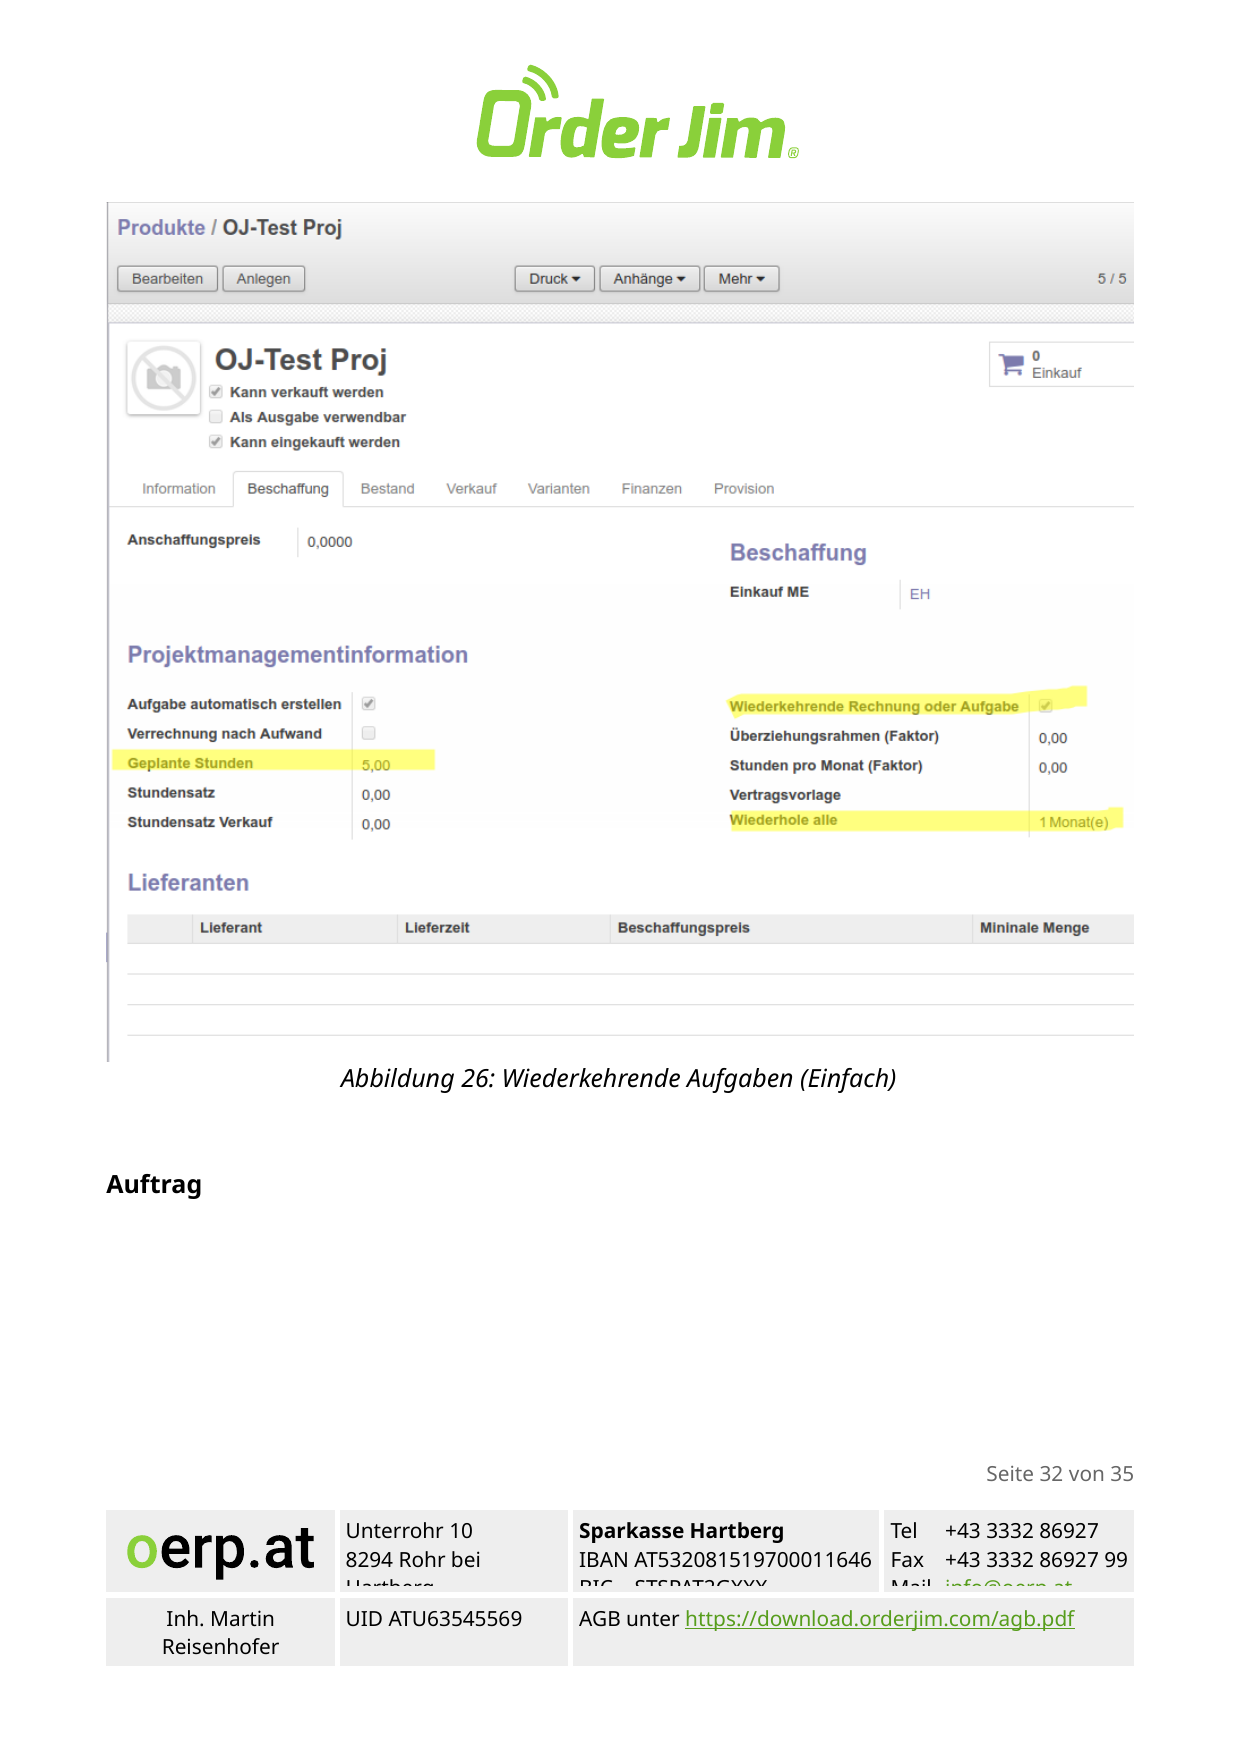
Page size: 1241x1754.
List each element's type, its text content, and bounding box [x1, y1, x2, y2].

text Abbildung 26: Wiederkehrende Aufgaben (Einfach) [106, 1062, 1134, 1095]
subtitle Auftrag [106, 1167, 1134, 1201]
picture [106, 202, 1134, 1062]
